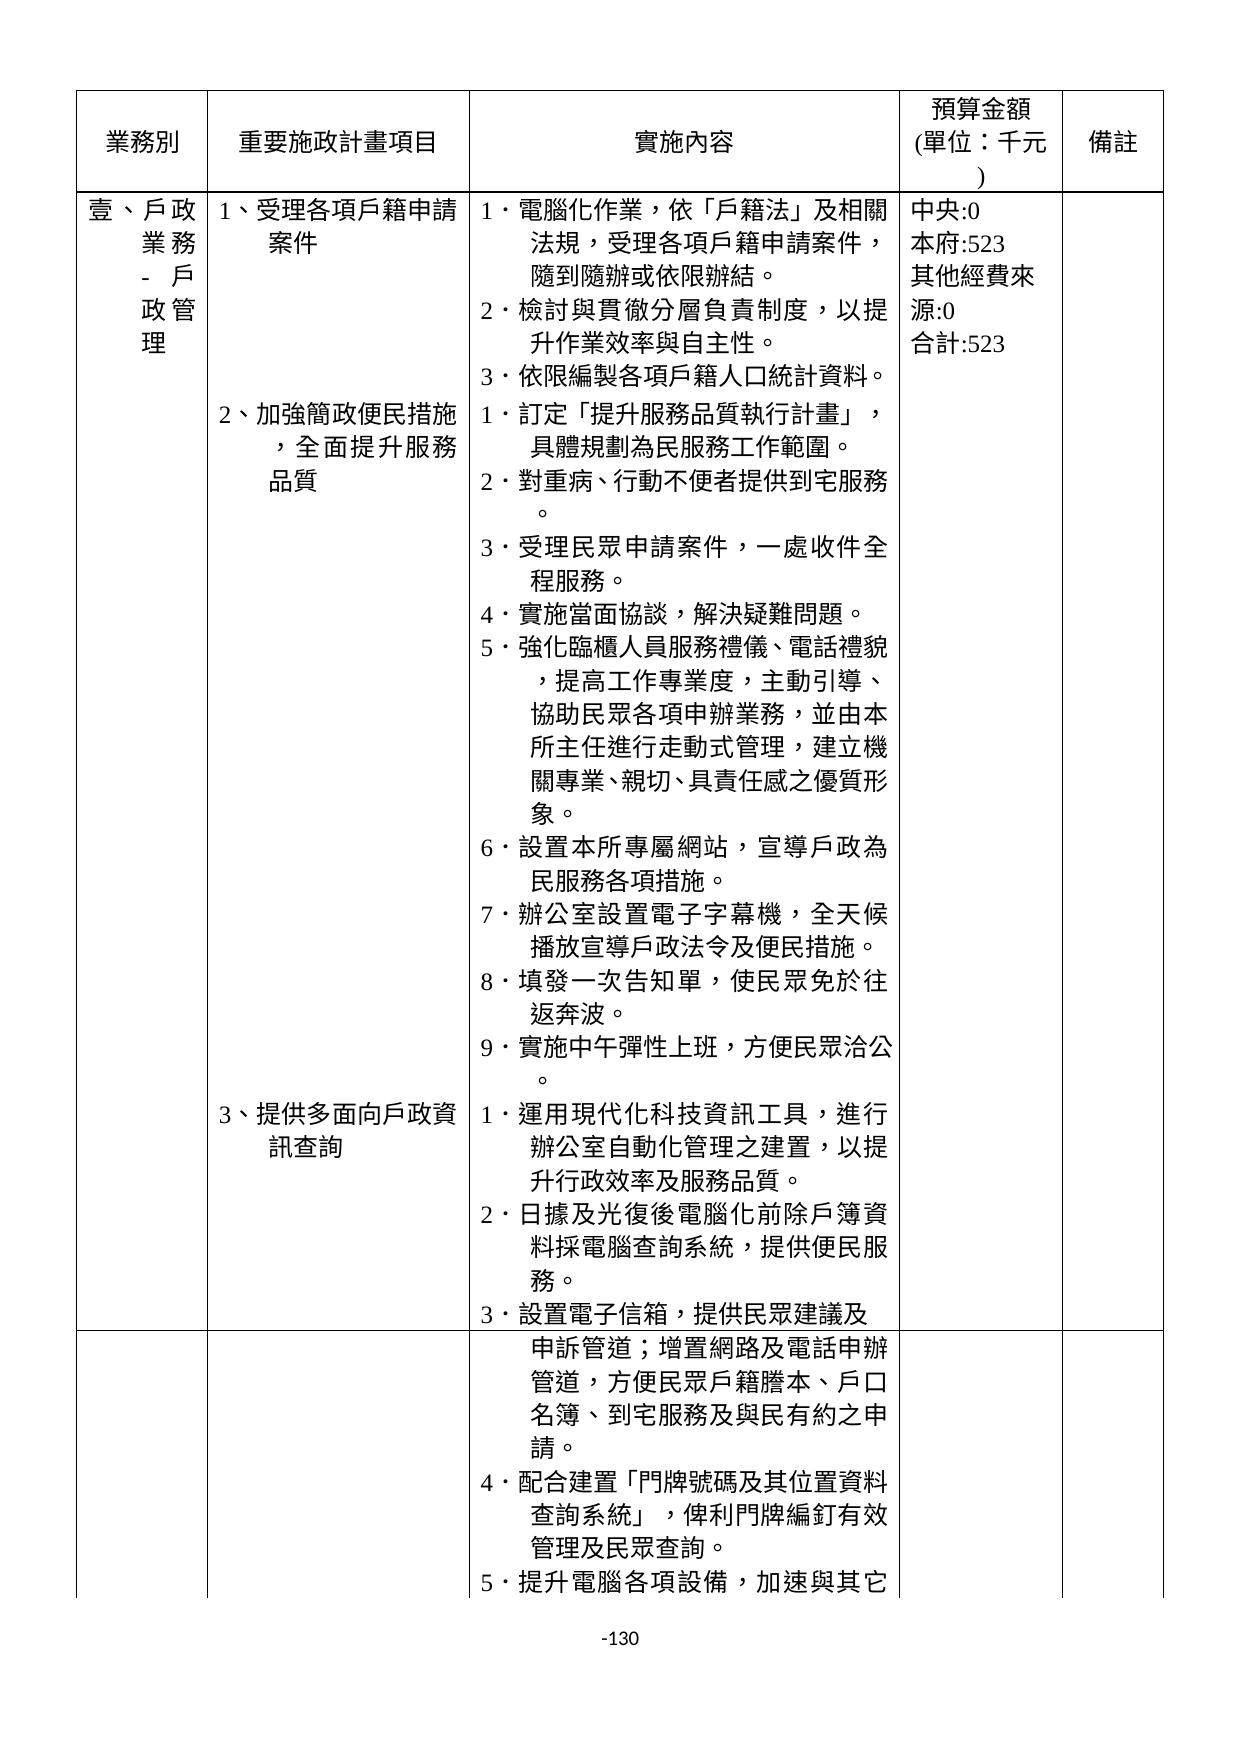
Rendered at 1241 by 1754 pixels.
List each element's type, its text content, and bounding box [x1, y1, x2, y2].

table_header 重要施政計畫項目 [208, 91, 469, 191]
table_cell 電腦化作業，依「戶籍法」及相關法規，受理各項戶籍申請案件，隨到隨辦或依限辦結。 檢討與貫徹分層負責制度，以提升作業效率與自主性。 依限編製各項戶籍人口統計資料。 [470, 193, 899, 397]
table_header 業務別 [77, 91, 207, 191]
table_cell 訂定「提升服務品質執行計畫」，具體規劃為民服務工作範圍。 對重病、行動不便者提供到宅服務。 受理民眾申請案件，一處收件全程服務。 實施當面協談，解決疑難問題。 強化臨櫃人員服務禮儀、電話禮貌，提高工作專業度，主動引導、協助民眾各項申辦業務，並由本所主任進行走動式管理，建立機關專業、親切、具責任感之優質形象。 設置本所專屬網站，宣導戶政為民服務各項措施。 辦公室設置電子字幕機，全天候播放宣導戶政法令及便民措施。 填發一次告知單，使民眾免於往返奔波。 實施中午彈性上班，方便民眾洽公。 [470, 397, 899, 1097]
table_cell [77, 397, 207, 1097]
table_cell [900, 397, 1062, 1097]
table_cell [77, 1331, 207, 1598]
table_cell [1063, 1097, 1163, 1330]
table_cell [1063, 193, 1163, 397]
table_header 預算金額 (單位：千元) [900, 91, 1062, 191]
table_cell [77, 1097, 207, 1330]
table_cell 壹、戶政業務-戶政管理 [77, 193, 207, 397]
table_cell [900, 1331, 1062, 1598]
table_header 實施內容 [470, 91, 899, 191]
table_cell [900, 1097, 1062, 1330]
table_cell [1063, 397, 1163, 1097]
table_cell 受理各項戶籍申請案件 [208, 193, 469, 397]
table_cell 運用現代化科技資訊工具，進行辦公室自動化管理之建置，以提升行政效率及服務品質。 日據及光復後電腦化前除戶簿資料採電腦查詢系統，提供便民服務。 設置電子信箱，提供民眾建議及 [470, 1097, 899, 1330]
table_cell 申訴管道；增置網路及電話申辦管道，方便民眾戶籍謄本、戶口名簿、到宅服務及與民有約之申請。 配合建置「門牌號碼及其位置資料查詢系統」，俾利門牌編釘有效管理及民眾查詢。 提升電腦各項設備，加速與其它 [470, 1331, 899, 1598]
table_cell 加強簡政便民措施，全面提升服務品質 [208, 397, 469, 1097]
table_cell 中央:0 本府:523 其他經費來源:0 合計:523 [900, 193, 1062, 397]
table_header 備註 [1063, 91, 1163, 191]
table_cell [208, 1331, 469, 1598]
table_cell [1063, 1331, 1163, 1598]
table_cell 提供多面向戶政資訊查詢 [208, 1097, 469, 1330]
